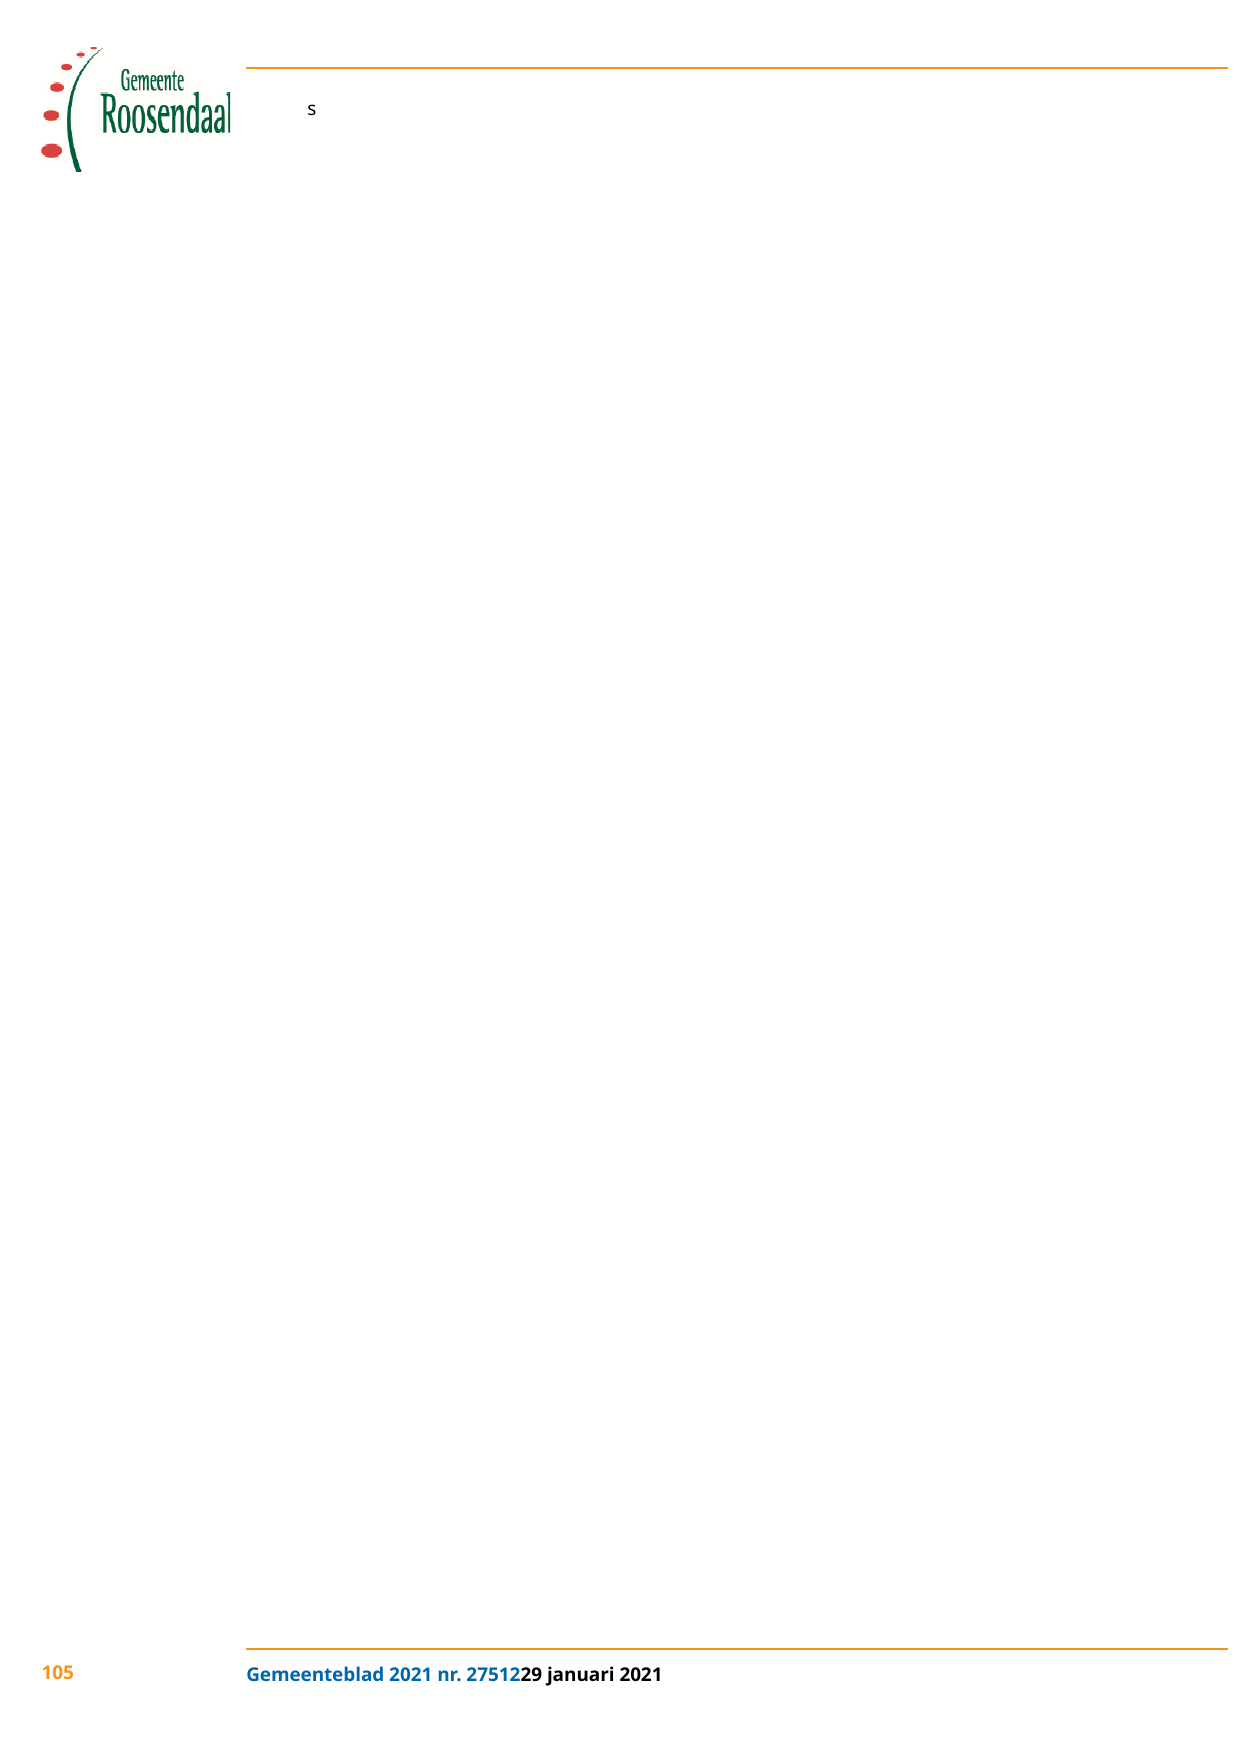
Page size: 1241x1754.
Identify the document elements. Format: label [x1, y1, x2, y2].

table_cell [700, 95, 850, 150]
table_cell [1001, 95, 1152, 150]
table_cell [850, 95, 1001, 150]
table_cell [399, 95, 549, 150]
picture [41, 47, 231, 172]
table_cell [549, 95, 700, 150]
